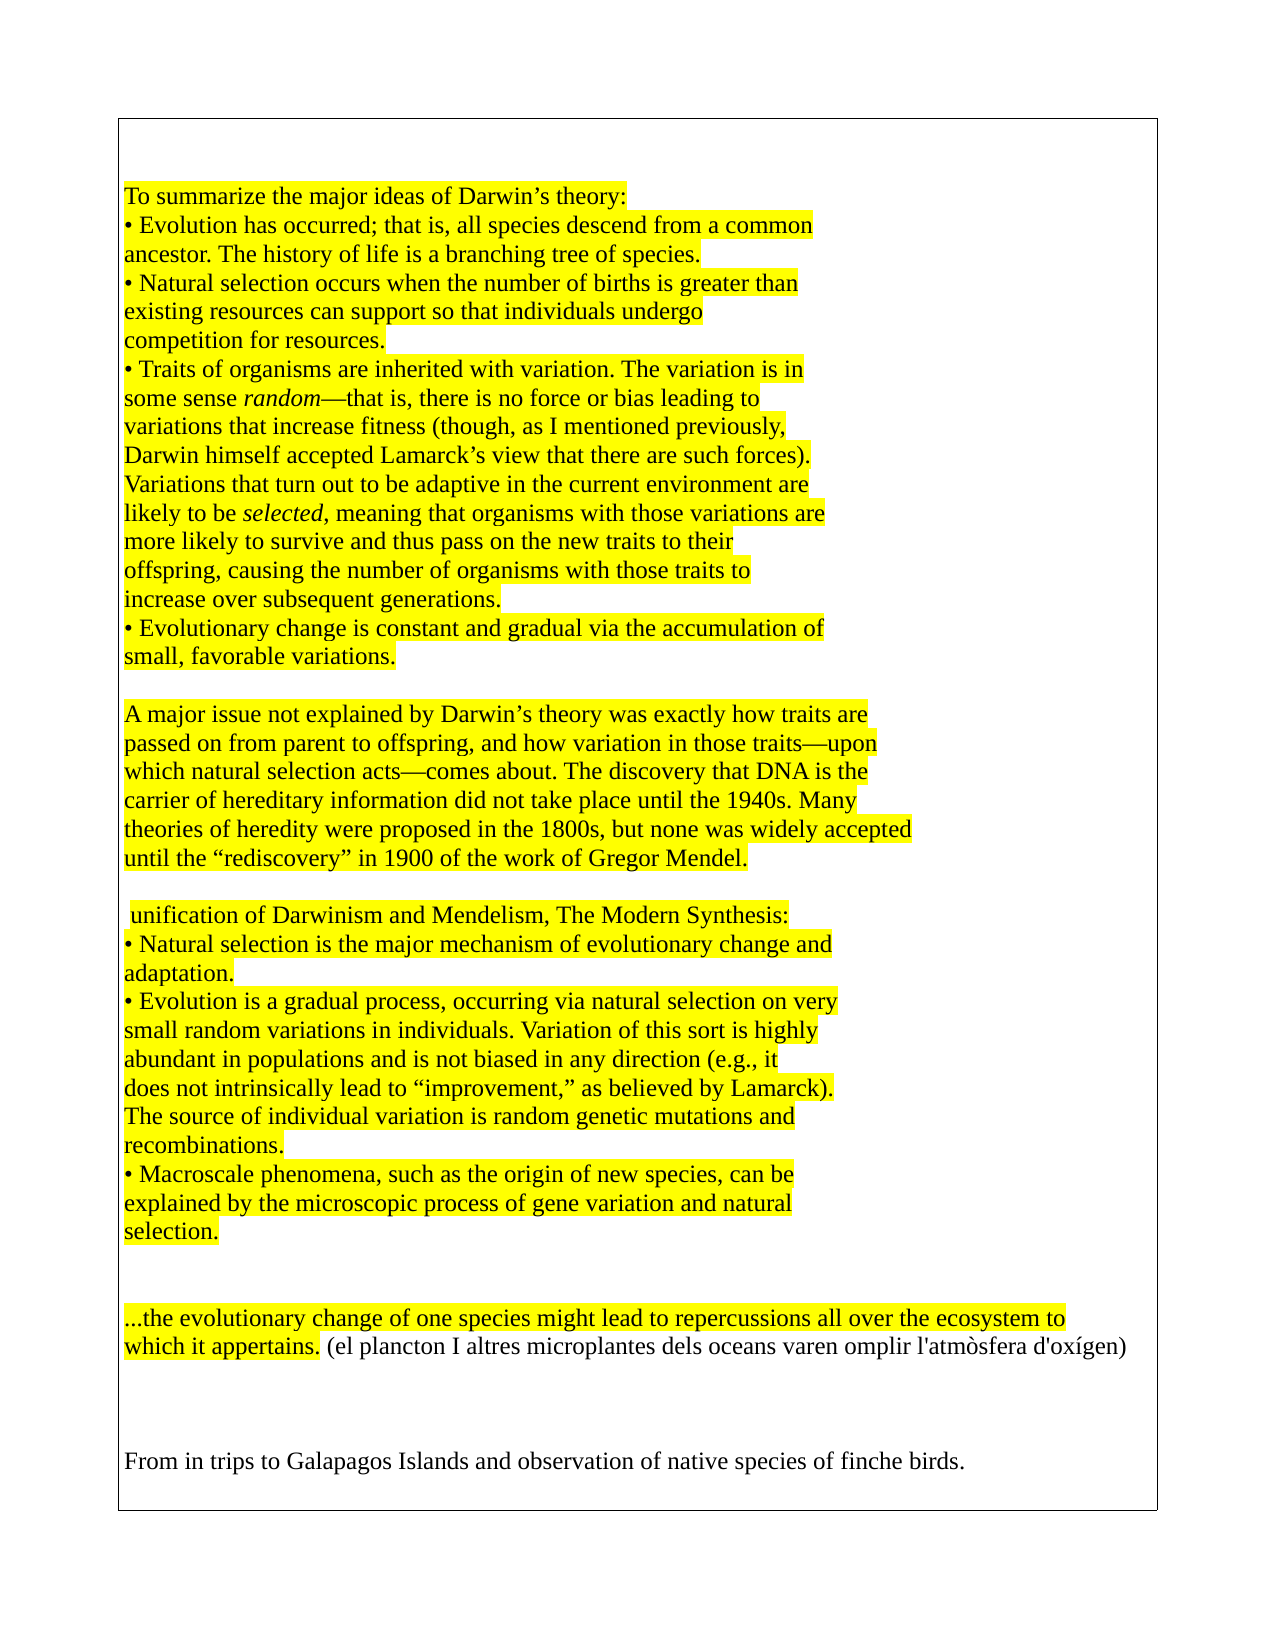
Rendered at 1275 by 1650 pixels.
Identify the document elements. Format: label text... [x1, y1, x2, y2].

table_cell To summarize the major ideas of Darwin’s theory: • Evolution has occurred; that is, all species descend from a common ancestor. The history of life is a branching tree of species. • Natural selection occurs when the number of births is greater than existing resources can support so that individuals undergo competition for resources. • Traits of organisms are inherited with variation. The variation is in some sense random—that is, there is no force or bias leading to variations that increase fitness (though, as I mentioned previously, Darwin himself accepted Lamarck’s view that there are such forces). Variations that turn out to be adaptive in the current environment are likely to be selected, meaning that organisms with those variations are more likely to survive and thus pass on the new traits to their offspring, causing the number of organisms with those traits to increase over subsequent generations. • Evolutionary change is constant and gradual via the accumulation of small, favorable variations. A major issue not explained by Darwin’s theory was exactly how traits are passed on from parent to offspring, and how variation in those traits—upon which natural selection acts—comes about. The discovery that DNA is the carrier of hereditary information did not take place until the 1940s. Many theories of heredity were proposed in the 1800s, but none was widely accepted until the “rediscovery” in 1900 of the work of Gregor Mendel. unification of Darwinism and Mendelism, The Modern Synthesis: • Natural selection is the major mechanism of evolutionary change and adaptation. • Evolution is a gradual process, occurring via natural selection on very small random variations in individuals. Variation of this sort is highly abundant in populations and is not biased in any direction (e.g., it does not intrinsically lead to “improvement,” as believed by Lamarck). The source of individual variation is random genetic mutations and recombinations. • Macroscale phenomena, such as the origin of new species, can be explained by the microscopic process of gene variation and natural selection. ...the evolutionary change of one species might lead to repercussions all over the ecosystem to which it appertains. (el plancton I altres microplantes dels oceans varen omplir l'atmòsfera d'oxígen) From in trips to Galapagos Islands and observation of native species of finche birds. [119, 119, 1157, 1510]
